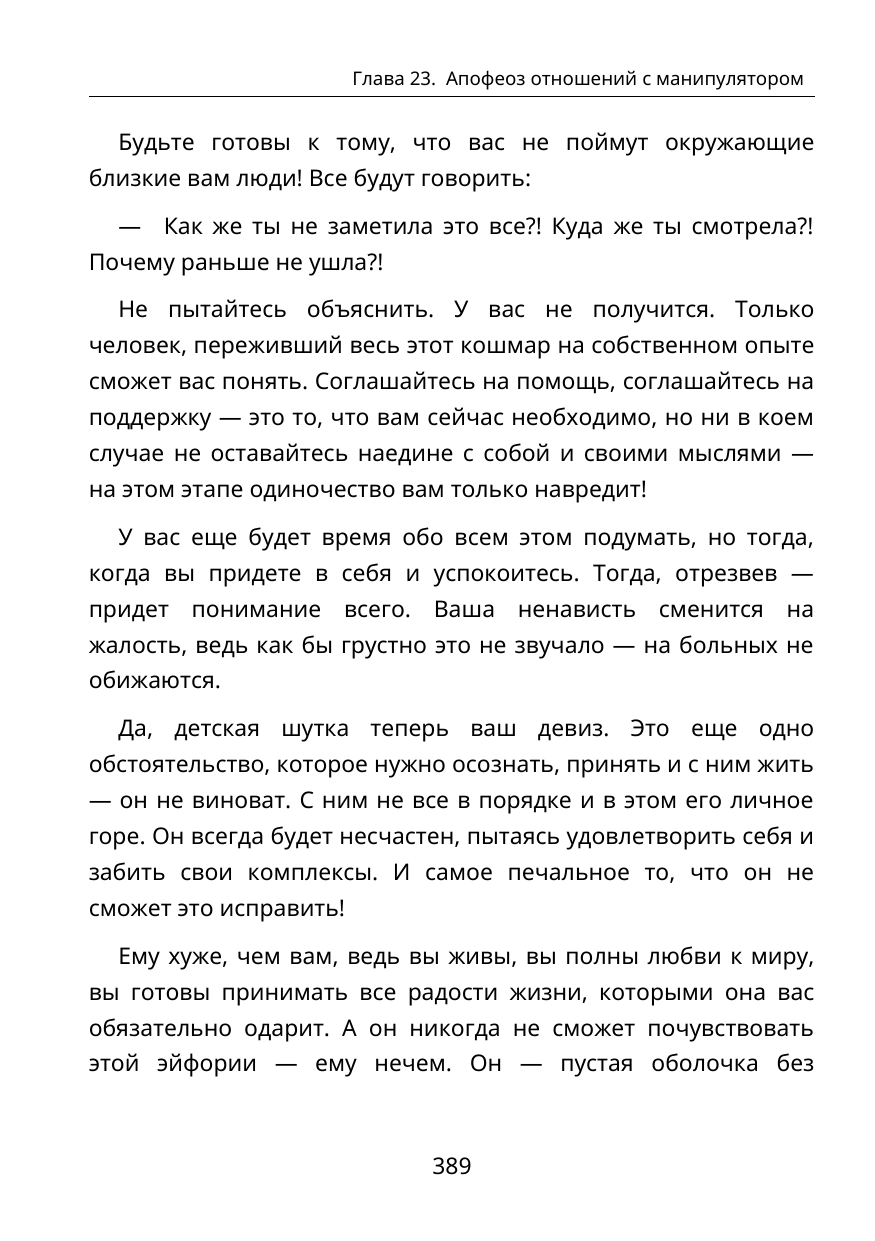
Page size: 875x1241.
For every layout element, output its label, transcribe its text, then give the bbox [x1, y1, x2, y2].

text Будьте готовы к тому, что вас не поймут окружающие близкие вам люди! Все будут говорить: [88, 126, 815, 193]
text У вас еще будет время обо всем этом подумать, но тогда, когда вы придете в себя и успокоитесь. Тогда, отрезвев — придет понимание всего. Ваша ненависть сменится на жалость, ведь как бы грустно это не звучало — на больных не обижаются. [88, 521, 815, 696]
text Да, детская шутка теперь ваш девиз. Это еще одно обстоятельство, которое нужно осознать, принять и с ним жить — он не виноват. С ним не все в порядке и в этом его личное горе. Он всегда будет несчастен, пытаясь удовлетворить себя и забить свои комплексы. И самое печальное то, что он не сможет это исправить! [88, 712, 815, 923]
text Ему хуже, чем вам, ведь вы живы, вы полны любви к миру, вы готовы принимать все радости жизни, которыми она вас обязательно одарит. А он никогда не сможет почувствовать этой эйфории — ему нечем. Он — пустая оболочка без [88, 939, 815, 1079]
text Не пытайтесь объяснить. У вас не получится. Только человек, переживший весь этот кошмар на собственном опыте сможет вас понять. Соглашайтесь на помощь, соглашайтесь на поддержку — это то, что вам сейчас необходимо, но ни в коем случае не оставайтесь наедине с собой и своими мыслями — на этом этапе одиночество вам только навредит! [88, 293, 815, 504]
list Как же ты не заметила это все?! Куда же ты смотрела?! Почему раньше не ушла?! [88, 210, 815, 277]
